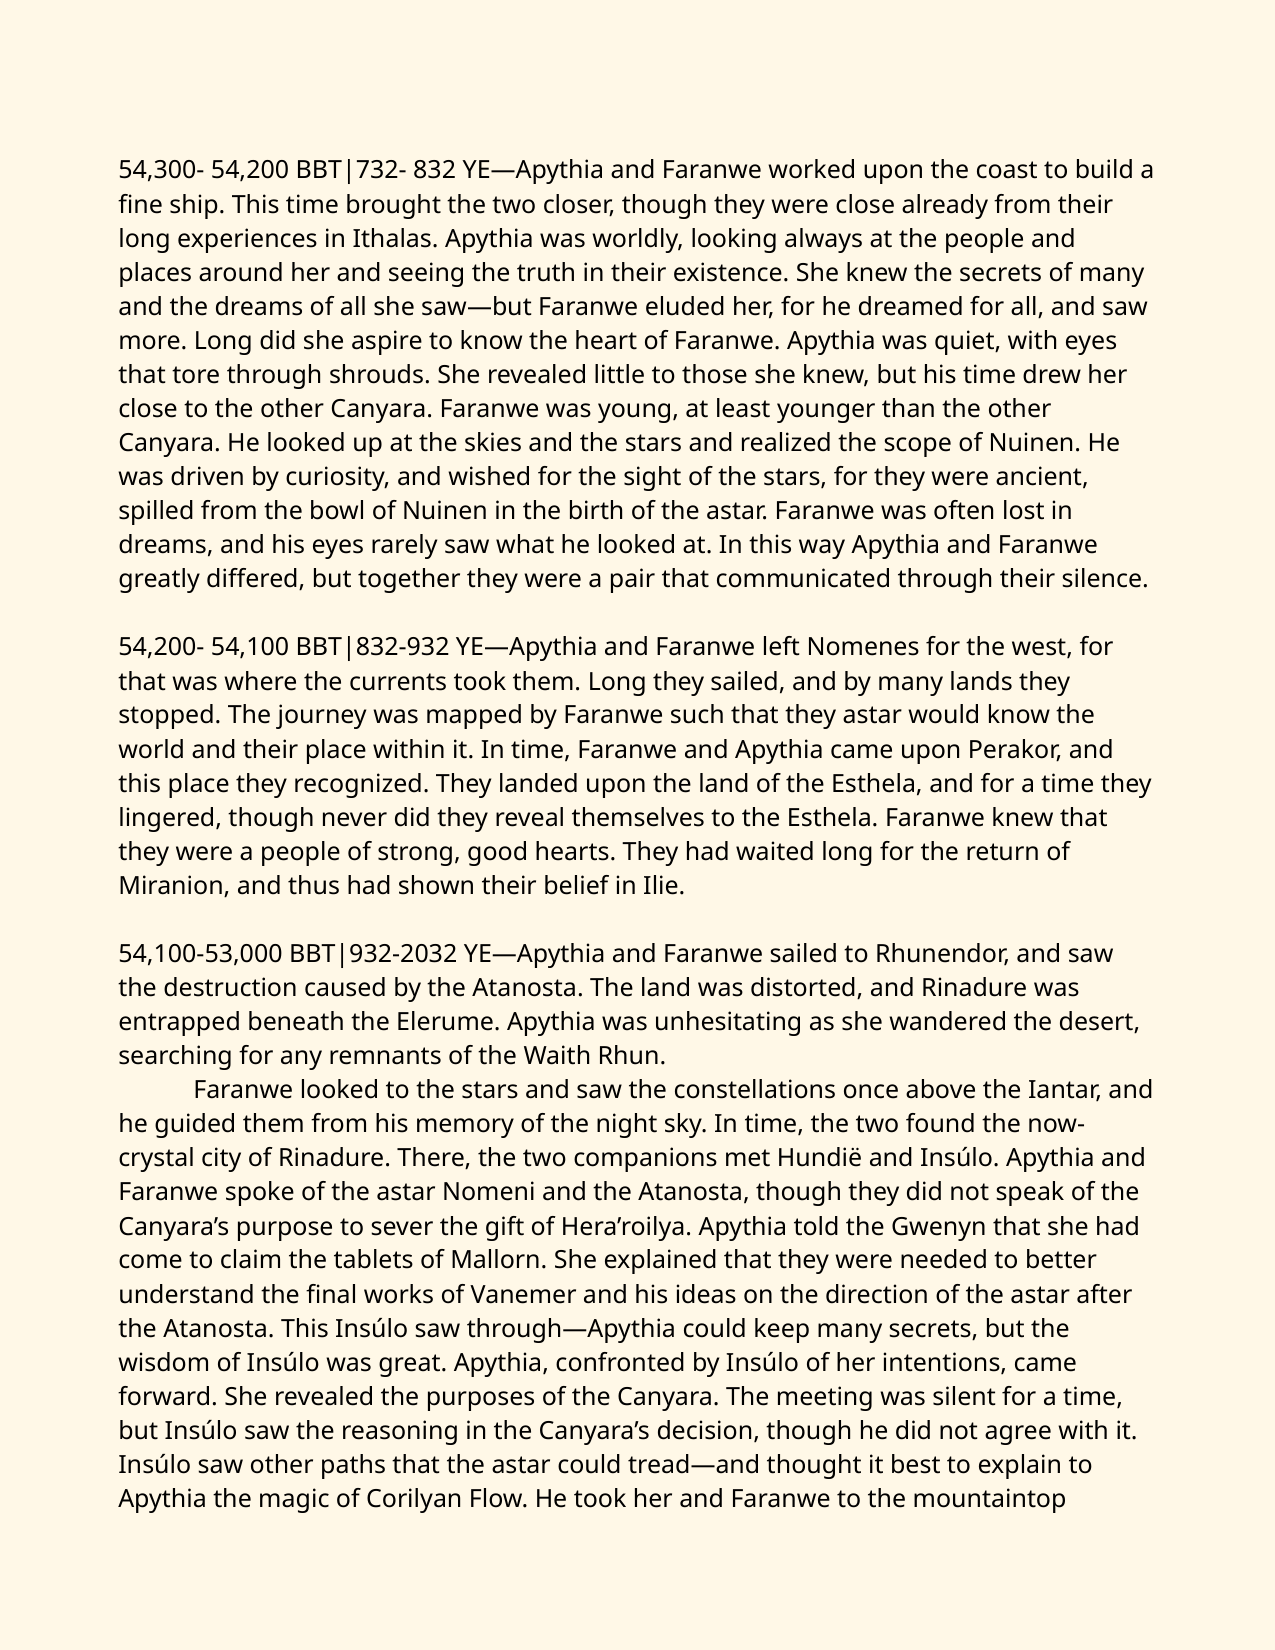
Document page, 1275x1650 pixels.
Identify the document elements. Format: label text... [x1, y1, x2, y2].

text Faranwe looked to the stars and saw the constellations once above the Iantar, and he guided them from his memory of the night sky. In time, the two found the now-crystal city of Rinadure. There, the two companions met Hundië and Insúlo. Apythia and Faranwe spoke of the astar Nomeni and the Atanosta, though they did not speak of the Canyara’s purpose to sever the gift of Hera’roilya. Apythia told the Gwenyn that she had come to claim the tablets of Mallorn. She explained that they were needed to better understand the final works of Vanemer and his ideas on the direction of the astar after the Atanosta. This Insúlo saw through—Apythia could keep many secrets, but the wisdom of Insúlo was great. Apythia, confronted by Insúlo of her intentions, came forward. She revealed the purposes of the Canyara. The meeting was silent for a time, but Insúlo saw the reasoning in the Canyara’s decision, though he did not agree with it. Insúlo saw other paths that the astar could tread—and thought it best to explain to Apythia the magic of Corilyan Flow. He took her and Faranwe to the mountaintop [118, 1072, 1157, 1515]
text 54,200- 54,100 BBT|832-932 YE—Apythia and Faranwe left Nomenes for the west, for that was where the currents took them. Long they sailed, and by many lands they stopped. The journey was mapped by Faranwe such that they astar would know the world and their place within it. In time, Faranwe and Apythia came upon Perakor, and this place they recognized. They landed upon the land of the Esthela, and for a time they lingered, though never did they reveal themselves to the Esthela. Faranwe knew that they were a people of strong, good hearts. They had waited long for the return of Miranion, and thus had shown their belief in Ilie. [118, 629, 1157, 902]
text 54,100-53,000 BBT|932-2032 YE—Apythia and Faranwe sailed to Rhunendor, and saw the destruction caused by the Atanosta. The land was distorted, and Rinadure was entrapped beneath the Elerume. Apythia was unhesitating as she wandered the desert, searching for any remnants of the Waith Rhun. [118, 936, 1157, 1072]
text 54,300- 54,200 BBT|732- 832 YE—Apythia and Faranwe worked upon the coast to build a fine ship. This time brought the two closer, though they were close already from their long experiences in Ithalas. Apythia was worldly, looking always at the people and places around her and seeing the truth in their existence. She knew the secrets of many and the dreams of all she saw—but Faranwe eluded her, for he dreamed for all, and saw more. Long did she aspire to know the heart of Faranwe. Apythia was quiet, with eyes that tore through shrouds. She revealed little to those she knew, but his time drew her close to the other Canyara. Faranwe was young, at least younger than the other Canyara. He looked up at the skies and the stars and realized the scope of Nuinen. He was driven by curiosity, and wished for the sight of the stars, for they were ancient, spilled from the bowl of Nuinen in the birth of the astar. Faranwe was often lost in dreams, and his eyes rarely saw what he looked at. In this way Apythia and Faranwe greatly differed, but together they were a pair that communicated through their silence. [118, 152, 1157, 595]
